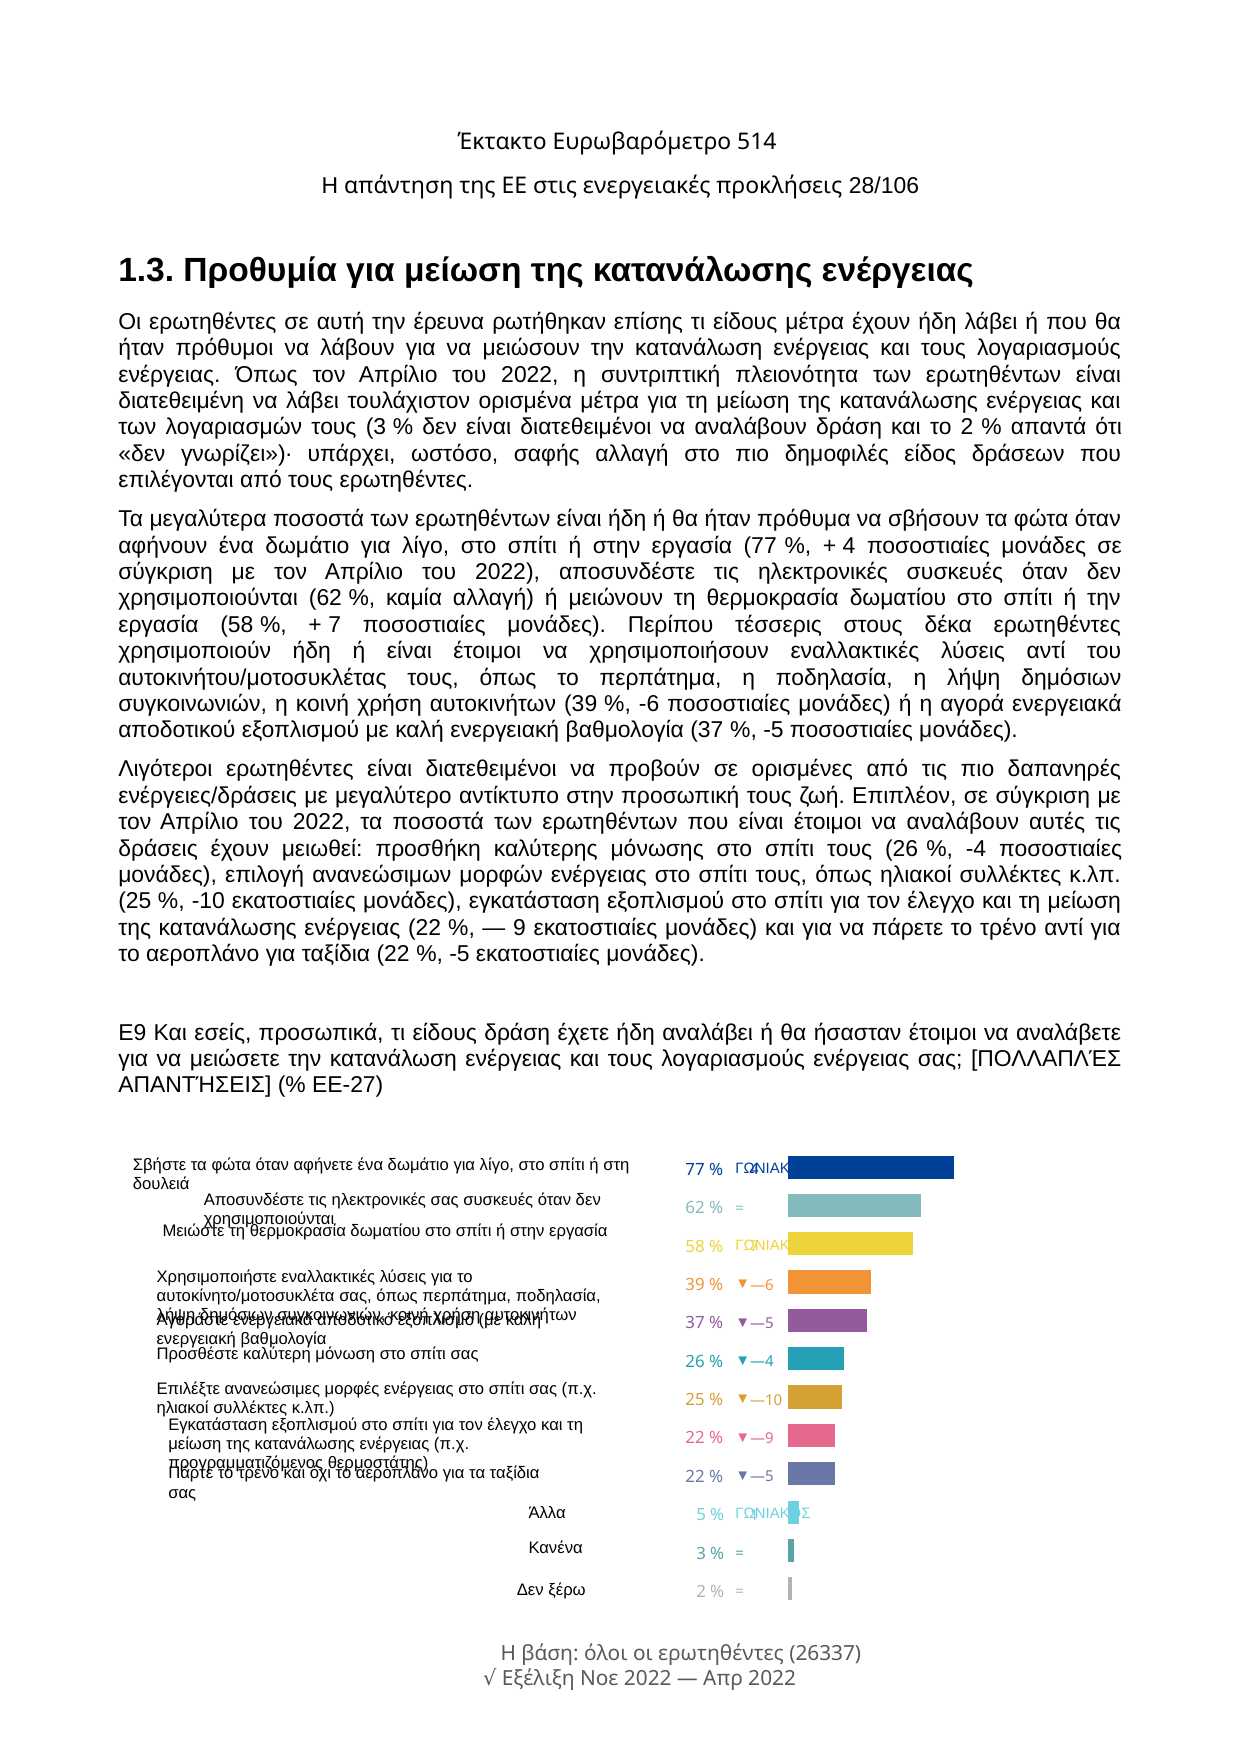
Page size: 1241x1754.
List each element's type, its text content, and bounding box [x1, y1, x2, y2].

text Τα μεγαλύτερα ποσοστά των ερωτηθέντων είναι ήδη ή θα ήταν πρόθυμα να σβήσουν τα φώτα όταν αφήνουν ένα δωμάτιο για λίγο, στο σπίτι ή στην εργασία (77 %, + 4 ποσοστιαίες μονάδες σε σύγκριση με τον Απρίλιο του 2022), αποσυνδέστε τις ηλεκτρονικές συσκευές όταν δεν χρησιμοποιούνται (62 %, καμία αλλαγή) ή μειώνουν τη θερμοκρασία δωματίου στο σπίτι ή την εργασία (58 %, + 7 ποσοστιαίες μονάδες). Περίπου τέσσερις στους δέκα ερωτηθέντες χρησιμοποιούν ήδη ή είναι έτοιμοι να χρησιμοποιήσουν εναλλακτικές λύσεις αντί του αυτοκινήτου/μοτοσυκλέτας τους, όπως το περπάτημα, η ποδηλασία, η λήψη δημόσιων συγκοινωνιών, η κοινή χρήση αυτοκινήτων (39 %, -6 ποσοστιαίες μονάδες) ή η αγορά ενεργειακά αποδοτικού εξοπλισμού με καλή ενεργειακή βαθμολογία (37 %, -5 ποσοστιαίες μονάδες). [118, 505, 1122, 742]
text Οι ερωτηθέντες σε αυτή την έρευνα ρωτήθηκαν επίσης τι είδους μέτρα έχουν ήδη λάβει ή που θα ήταν πρόθυμοι να λάβουν για να μειώσουν την κατανάλωση ενέργειας και τους λογαριασμούς ενέργειας. Όπως τον Απρίλιο του 2022, η συντριπτική πλειονότητα των ερωτηθέντων είναι διατεθειμένη να λάβει τουλάχιστον ορισμένα μέτρα για τη μείωση της κατανάλωσης ενέργειας και των λογαριασμών τους (3 % δεν είναι διατεθειμένοι να αναλάβουν δράση και το 2 % απαντά ότι «δεν γνωρίζει»)· υπάρχει, ωστόσο, σαφής αλλαγή στο πιο δημοφιλές είδος δράσεων που επιλέγονται από τους ερωτηθέντες. [118, 308, 1122, 492]
text Λιγότεροι ερωτηθέντες είναι διατεθειμένοι να προβούν σε ορισμένες από τις πιο δαπανηρές ενέργειες/δράσεις με μεγαλύτερο αντίκτυπο στην προσωπική τους ζωή. Επιπλέον, σε σύγκριση με τον Απρίλιο του 2022, τα ποσοστά των ερωτηθέντων που είναι έτοιμοι να αναλάβουν αυτές τις δράσεις έχουν μειωθεί: προσθήκη καλύτερης μόνωσης στο σπίτι τους (26 %, -4 ποσοστιαίες μονάδες), επιλογή ανανεώσιμων μορφών ενέργειας στο σπίτι τους, όπως ηλιακοί συλλέκτες κ.λπ. (25 %, -10 εκατοστιαίες μονάδες), εγκατάσταση εξοπλισμού στο σπίτι για τον έλεγχο και τη μείωση της κατανάλωσης ενέργειας (22 %, — 9 εκατοστιαίες μονάδες) και για να πάρετε το τρένο αντί για το αεροπλάνο για ταξίδια (22 %, -5 εκατοστιαίες μονάδες). [118, 755, 1122, 966]
text Ε9 Και εσείς, προσωπικά, τι είδους δράση έχετε ήδη αναλάβει ή θα ήσασταν έτοιμοι να αναλάβετε για να μειώσετε την κατανάλωση ενέργειας και τους λογαριασμούς ενέργειας σας; [ΠΟΛΛΑΠΛΈΣ ΑΠΑΝΤΉΣΕΙΣ] (% ΕΕ-27) [118, 1018, 1122, 1097]
subtitle 1.3. Προθυμία για μείωση της κατανάλωσης ενέργειας [118, 250, 1122, 289]
